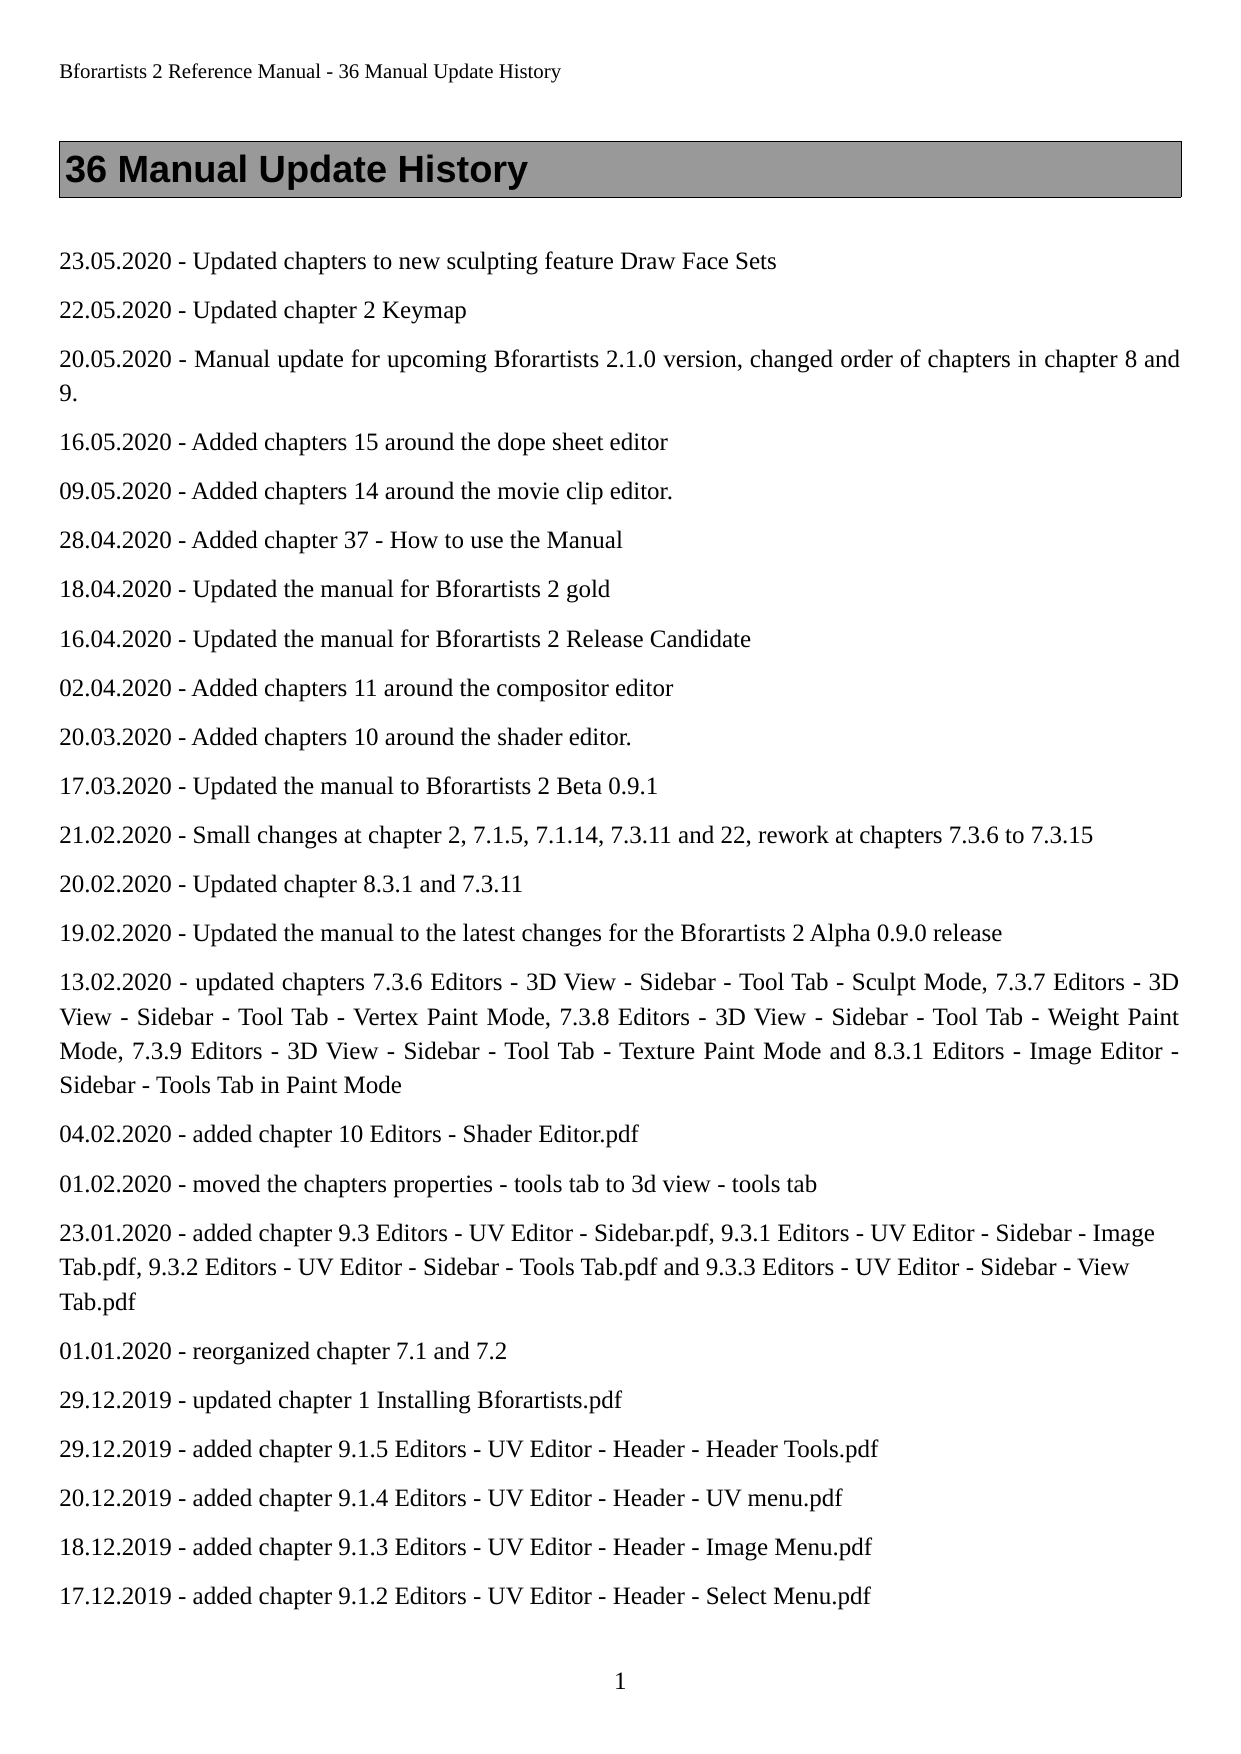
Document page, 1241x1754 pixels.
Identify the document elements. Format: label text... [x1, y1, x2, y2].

text 29.12.2019 - added chapter 9.1.5 Editors - UV Editor - Header - Header Tools.pdf [59, 1434, 1181, 1463]
text 02.04.2020 - Added chapters 11 around the compositor editor [59, 673, 1181, 701]
text 18.04.2020 - Updated the manual for Bforartists 2 gold [59, 574, 1181, 603]
text 21.02.2020 - Small changes at chapter 2, 7.1.5, 7.1.14, 7.3.11 and 22, rework at chapters 7.3.6 to 7.3.15 [59, 820, 1181, 849]
text 23.01.2020 - added chapter 9.3 Editors - UV Editor - Sidebar.pdf, 9.3.1 Editors - UV Editor - Sidebar - Image Tab.pdf, 9.3.2 Editors - UV Editor - Sidebar - Tools Tab.pdf and 9.3.3 Editors - UV Editor - Sidebar - View Tab.pdf [59, 1218, 1181, 1315]
text 23.05.2020 - Updated chapters to new sculpting feature Draw Face Sets [59, 246, 1181, 274]
text 04.02.2020 - added chapter 10 Editors - Shader Editor.pdf [59, 1119, 1181, 1148]
text 16.04.2020 - Updated the manual for Bforartists 2 Release Candidate [59, 624, 1181, 652]
text 20.12.2019 - added chapter 9.1.4 Editors - UV Editor - Header - UV menu.pdf [59, 1483, 1181, 1512]
text 09.05.2020 - Added chapters 14 around the movie clip editor. [59, 476, 1181, 505]
text 17.12.2019 - added chapter 9.1.2 Editors - UV Editor - Header - Select Menu.pdf [59, 1581, 1181, 1610]
text 01.02.2020 - moved the chapters properties - tools tab to 3d view - tools tab [59, 1169, 1181, 1197]
text 18.12.2019 - added chapter 9.1.3 Editors - UV Editor - Header - Image Menu.pdf [59, 1532, 1181, 1561]
text 17.03.2020 - Updated the manual to Bforartists 2 Beta 0.9.1 [59, 771, 1181, 799]
text 20.02.2020 - Updated chapter 8.3.1 and 7.3.11 [59, 869, 1181, 898]
text 13.02.2020 - updated chapters 7.3.6 Editors - 3D View - Sidebar - Tool Tab - Sculpt Mode, 7.3.7 Editors - 3D View - Sidebar - Tool Tab - Vertex Paint Mode, 7.3.8 Editors - 3D View - Sidebar - Tool Tab - Weight Paint Mode, 7.3.9 Editors - 3D View - Sidebar - Tool Tab - Texture Paint Mode and 8.3.1 Editors - Image Editor - Sidebar - Tools Tab in Paint Mode [59, 967, 1181, 1099]
text 01.01.2020 - reorganized chapter 7.1 and 7.2 [59, 1336, 1181, 1364]
text 16.05.2020 - Added chapters 15 around the dope sheet editor [59, 427, 1181, 456]
text 28.04.2020 - Added chapter 37 - How to use the Manual [59, 526, 1181, 554]
text 20.03.2020 - Added chapters 10 around the shader editor. [59, 722, 1181, 751]
text 29.12.2019 - updated chapter 1 Installing Bforartists.pdf [59, 1385, 1181, 1413]
table_header 36 Manual Update History [60, 142, 1181, 197]
text 22.05.2020 - Updated chapter 2 Keymap [59, 295, 1181, 323]
text 20.05.2020 - Manual update for upcoming Bforartists 2.1.0 version, changed order of chapters in chapter 8 and 9. [59, 344, 1181, 407]
text 19.02.2020 - Updated the manual to the latest changes for the Bforartists 2 Alpha 0.9.0 release [59, 918, 1181, 947]
